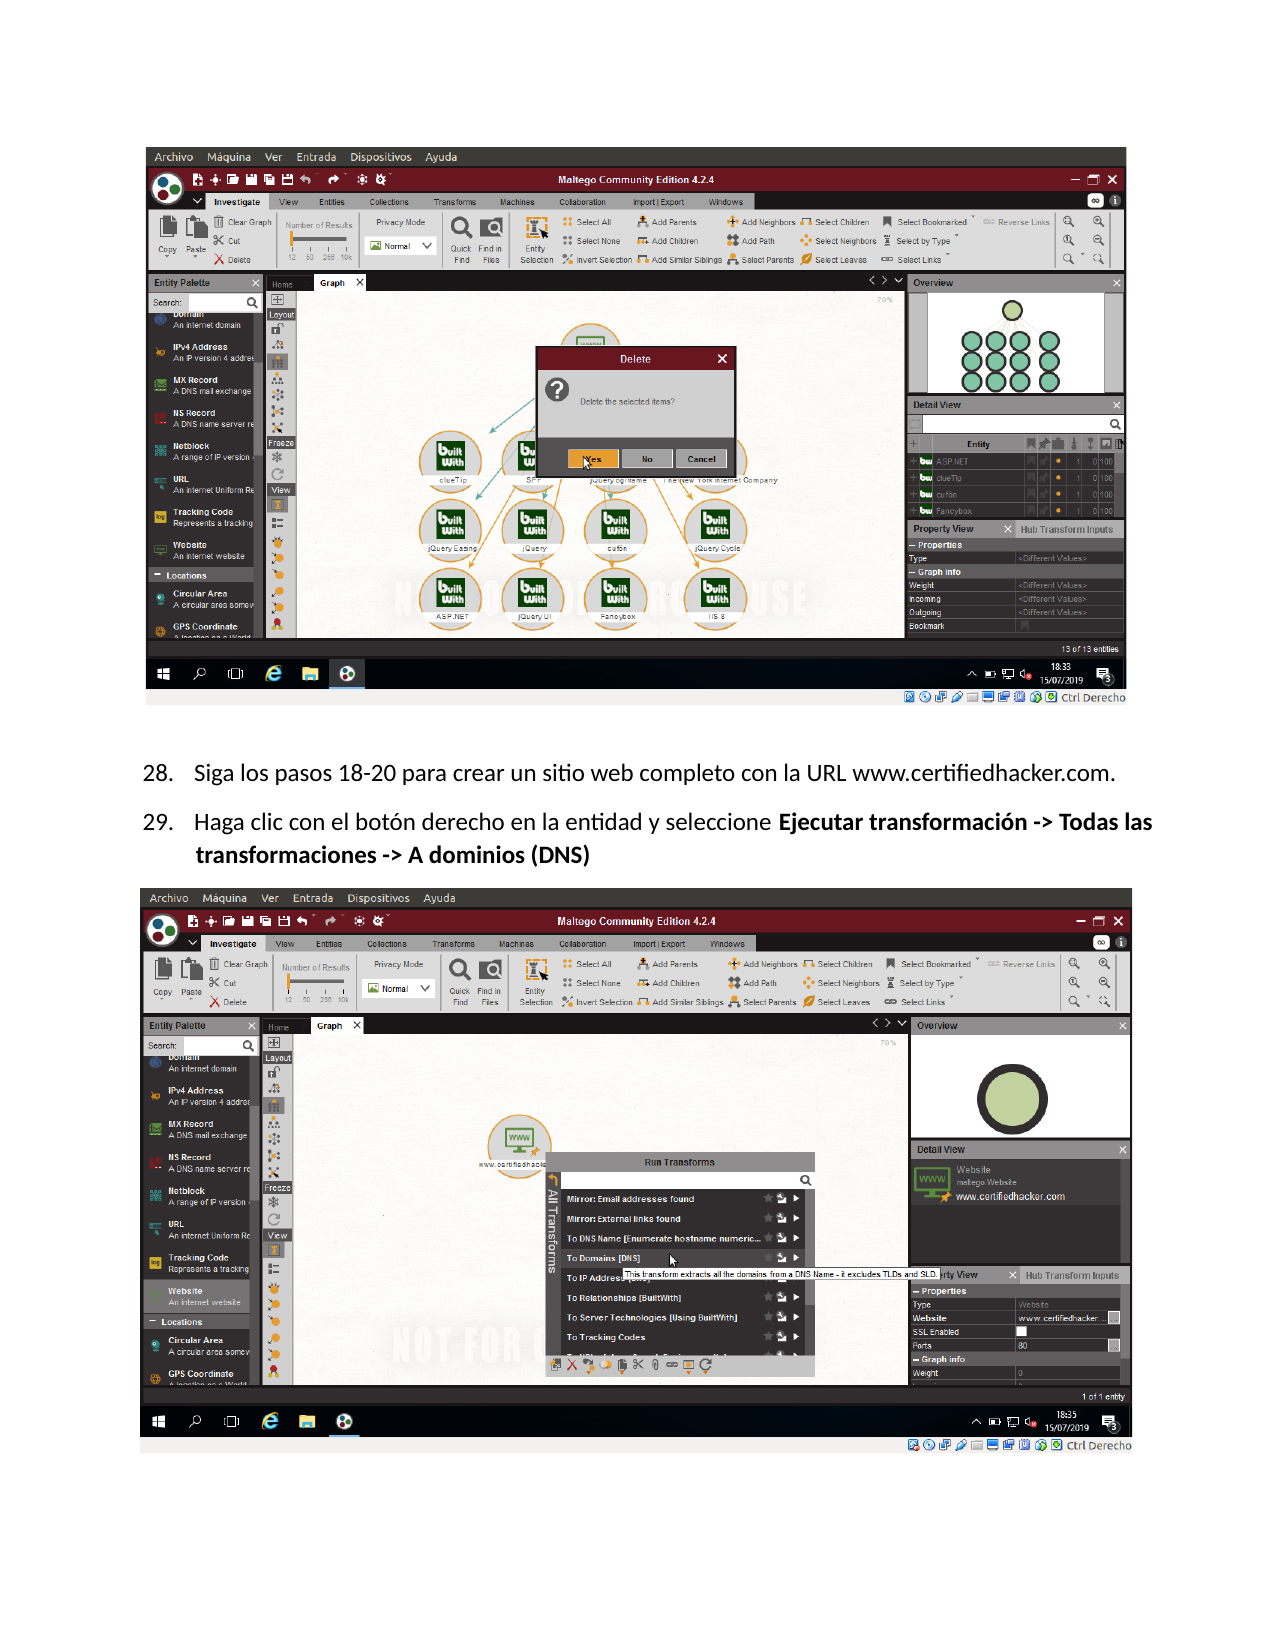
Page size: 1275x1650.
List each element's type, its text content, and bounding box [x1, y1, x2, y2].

picture [145, 147, 1127, 705]
picture [140, 888, 1133, 1453]
list Siga los pasos 18-20 para crear un sitio web completo con la URL www.certifiedhacker.com. [142, 757, 1153, 787]
list Haga clic con el botón derecho en la entidad y seleccione Ejecutar transformación -> Todas las transformaciones -> A dominios (DNS) [142, 806, 1153, 870]
